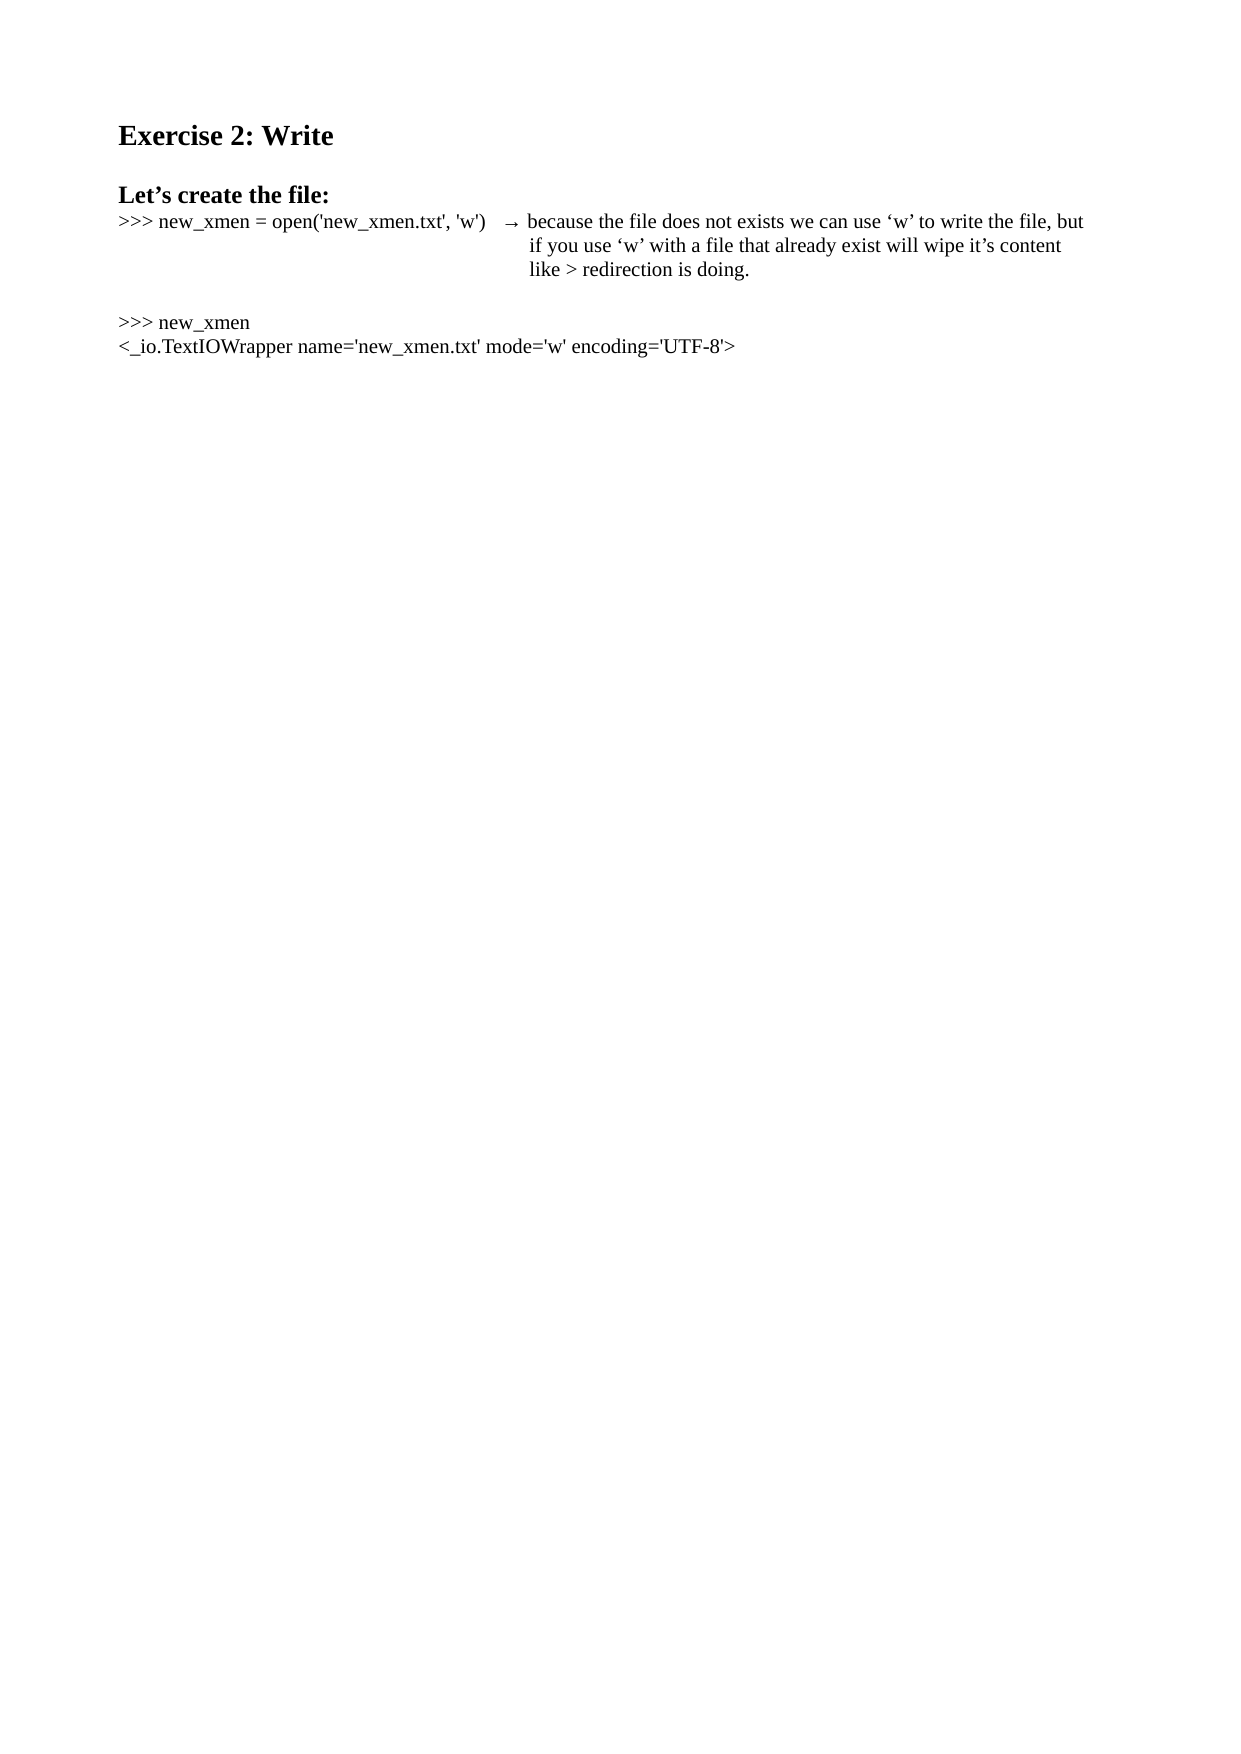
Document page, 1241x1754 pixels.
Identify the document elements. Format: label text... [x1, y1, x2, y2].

text >>> new_xmen = open('new_xmen.txt', 'w') → because the file does not exists we can use ‘w’ to write the file, but [118, 209, 1122, 233]
text Let’s create the file: [118, 180, 1122, 209]
text <_io.TextIOWrapper name='new_xmen.txt' mode='w' encoding='UTF-8'> [118, 334, 1122, 358]
text if you use ‘w’ with a file that already exist will wipe it’s content [118, 233, 1122, 257]
text like > redirection is doing. [118, 257, 1122, 281]
text >>> new_xmen [118, 310, 1122, 334]
text Exercise 2: Write [118, 118, 1122, 152]
